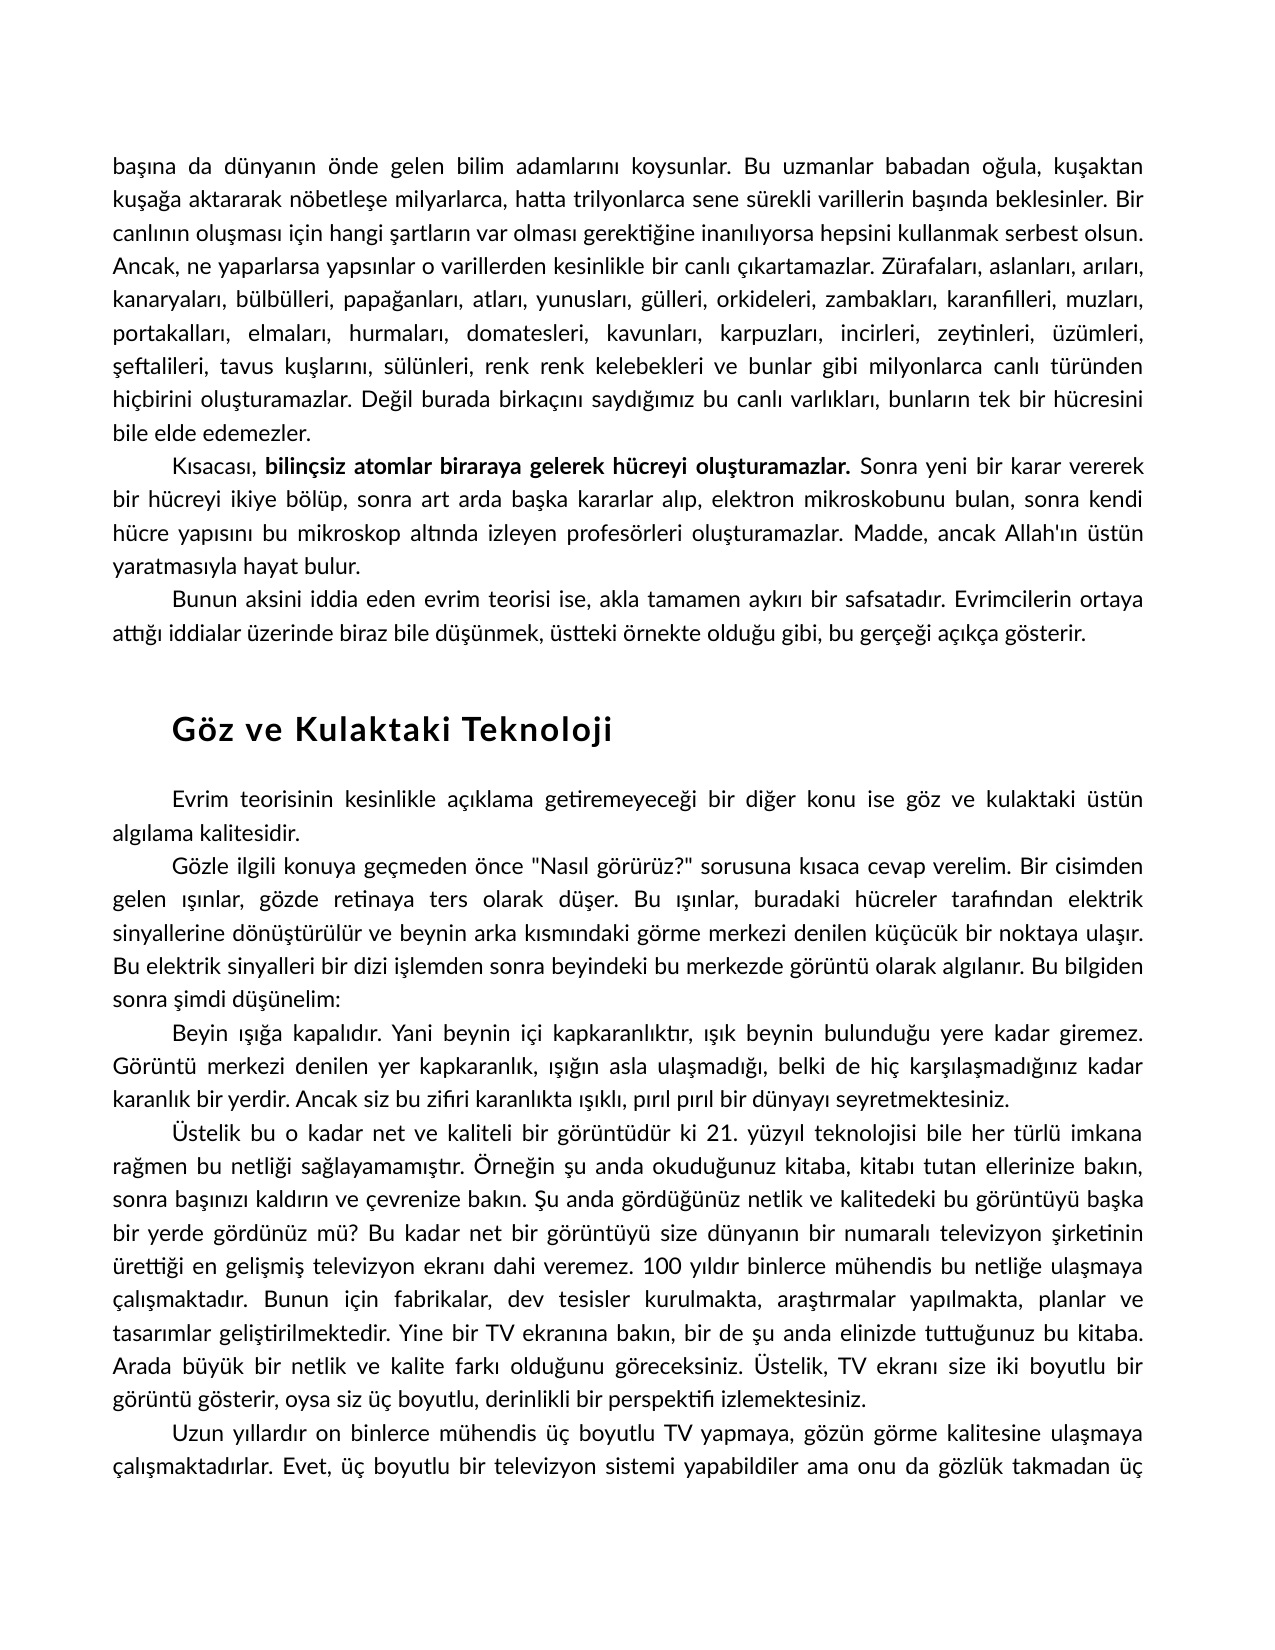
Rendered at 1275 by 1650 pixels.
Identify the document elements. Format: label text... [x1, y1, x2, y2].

text Göz ve Kulaktaki Teknoloji [112, 714, 1145, 748]
text Bunun aksini iddia eden evrim teorisi ise, akla tamamen aykırı bir safsatadır. Evrimcilerin ortaya attığı iddialar üzerinde biraz bile düşünmek, üstteki örnekte olduğu gibi, bu gerçeği açıkça gösterir. [112, 581, 1145, 648]
text Uzun yıllardır on binlerce mühendis üç boyutlu TV yapmaya, gözün görme kalitesine ulaşmaya çalışmaktadırlar. Evet, üç boyutlu bir televizyon sistemi yapabildiler ama onu da gözlük takmadan üç [112, 1414, 1145, 1481]
text Kısacası, bilinçsiz atomlar biraraya gelerek hücreyi oluşturamazlar. Sonra yeni bir karar vererek bir hücreyi ikiye bölüp, sonra art arda başka kararlar alıp, elektron mikroskobunu bulan, sonra kendi hücre yapısını bu mikroskop altında izleyen profesörleri oluşturamazlar. Madde, ancak Allah'ın üstün yaratmasıyla hayat bulur. [112, 448, 1145, 581]
text Gözle ilgili konuya geçmeden önce "Nasıl görürüz?" sorusuna kısaca cevap verelim. Bir cisimden gelen ışınlar, gözde retinaya ters olarak düşer. Bu ışınlar, buradaki hücreler tarafından elektrik sinyallerine dönüştürülür ve beynin arka kısmındaki görme merkezi denilen küçücük bir noktaya ulaşır. Bu elektrik sinyalleri bir dizi işlemden sonra beyindeki bu merkezde görüntü olarak algılanır. Bu bilgiden sonra şimdi düşünelim: [112, 848, 1145, 1014]
text Üstelik bu o kadar net ve kaliteli bir görüntüdür ki 21. yüzyıl teknolojisi bile her türlü imkana rağmen bu netliği sağlayamamıştır. Örneğin şu anda okuduğunuz kitaba, kitabı tutan ellerinize bakın, sonra başınızı kaldırın ve çevrenize bakın. Şu anda gördüğünüz netlik ve kalitedeki bu görüntüyü başka bir yerde gördünüz mü? Bu kadar net bir görüntüyü size dünyanın bir numaralı televizyon şirketinin ürettiği en gelişmiş televizyon ekranı dahi veremez. 100 yıldır binlerce mühendis bu netliğe ulaşmaya çalışmaktadır. Bunun için fabrikalar, dev tesisler kurulmakta, araştırmalar yapılmakta, planlar ve tasarımlar geliştirilmektedir. Yine bir TV ekranına bakın, bir de şu anda elinizde tuttuğunuz bu kitaba. Arada büyük bir netlik ve kalite farkı olduğunu göreceksiniz. Üstelik, TV ekranı size iki boyutlu bir görüntü gösterir, oysa siz üç boyutlu, derinlikli bir perspektifi izlemektesiniz. [112, 1114, 1145, 1414]
text başına da dünyanın önde gelen bilim adamlarını koysunlar. Bu uzmanlar babadan oğula, kuşaktan kuşağa aktararak nöbetleşe milyarlarca, hatta trilyonlarca sene sürekli varillerin başında beklesinler. Bir canlının oluşması için hangi şartların var olması gerektiğine inanılıyorsa hepsini kullanmak serbest olsun. Ancak, ne yaparlarsa yapsınlar o varillerden kesinlikle bir canlı çıkartamazlar. Zürafaları, aslanları, arıları, kanaryaları, bülbülleri, papağanları, atları, yunusları, gülleri, orkideleri, zambakları, karanfilleri, muzları, portakalları, elmaları, hurmaları, domatesleri, kavunları, karpuzları, incirleri, zeytinleri, üzümleri, şeftalileri, tavus kuşlarını, sülünleri, renk renk kelebekleri ve bunlar gibi milyonlarca canlı türünden hiçbirini oluşturamazlar. Değil burada birkaçını saydığımız bu canlı varlıkları, bunların tek bir hücresini bile elde edemezler. [112, 148, 1145, 448]
text Beyin ışığa kapalıdır. Yani beynin içi kapkaranlıktır, ışık beynin bulunduğu yere kadar giremez. Görüntü merkezi denilen yer kapkaranlık, ışığın asla ulaşmadığı, belki de hiç karşılaşmadığınız kadar karanlık bir yerdir. Ancak siz bu zifiri karanlıkta ışıklı, pırıl pırıl bir dünyayı seyretmektesiniz. [112, 1014, 1145, 1114]
text Evrim teorisinin kesinlikle açıklama getiremeyeceği bir diğer konu ise göz ve kulaktaki üstün algılama kalitesidir. [112, 781, 1145, 848]
